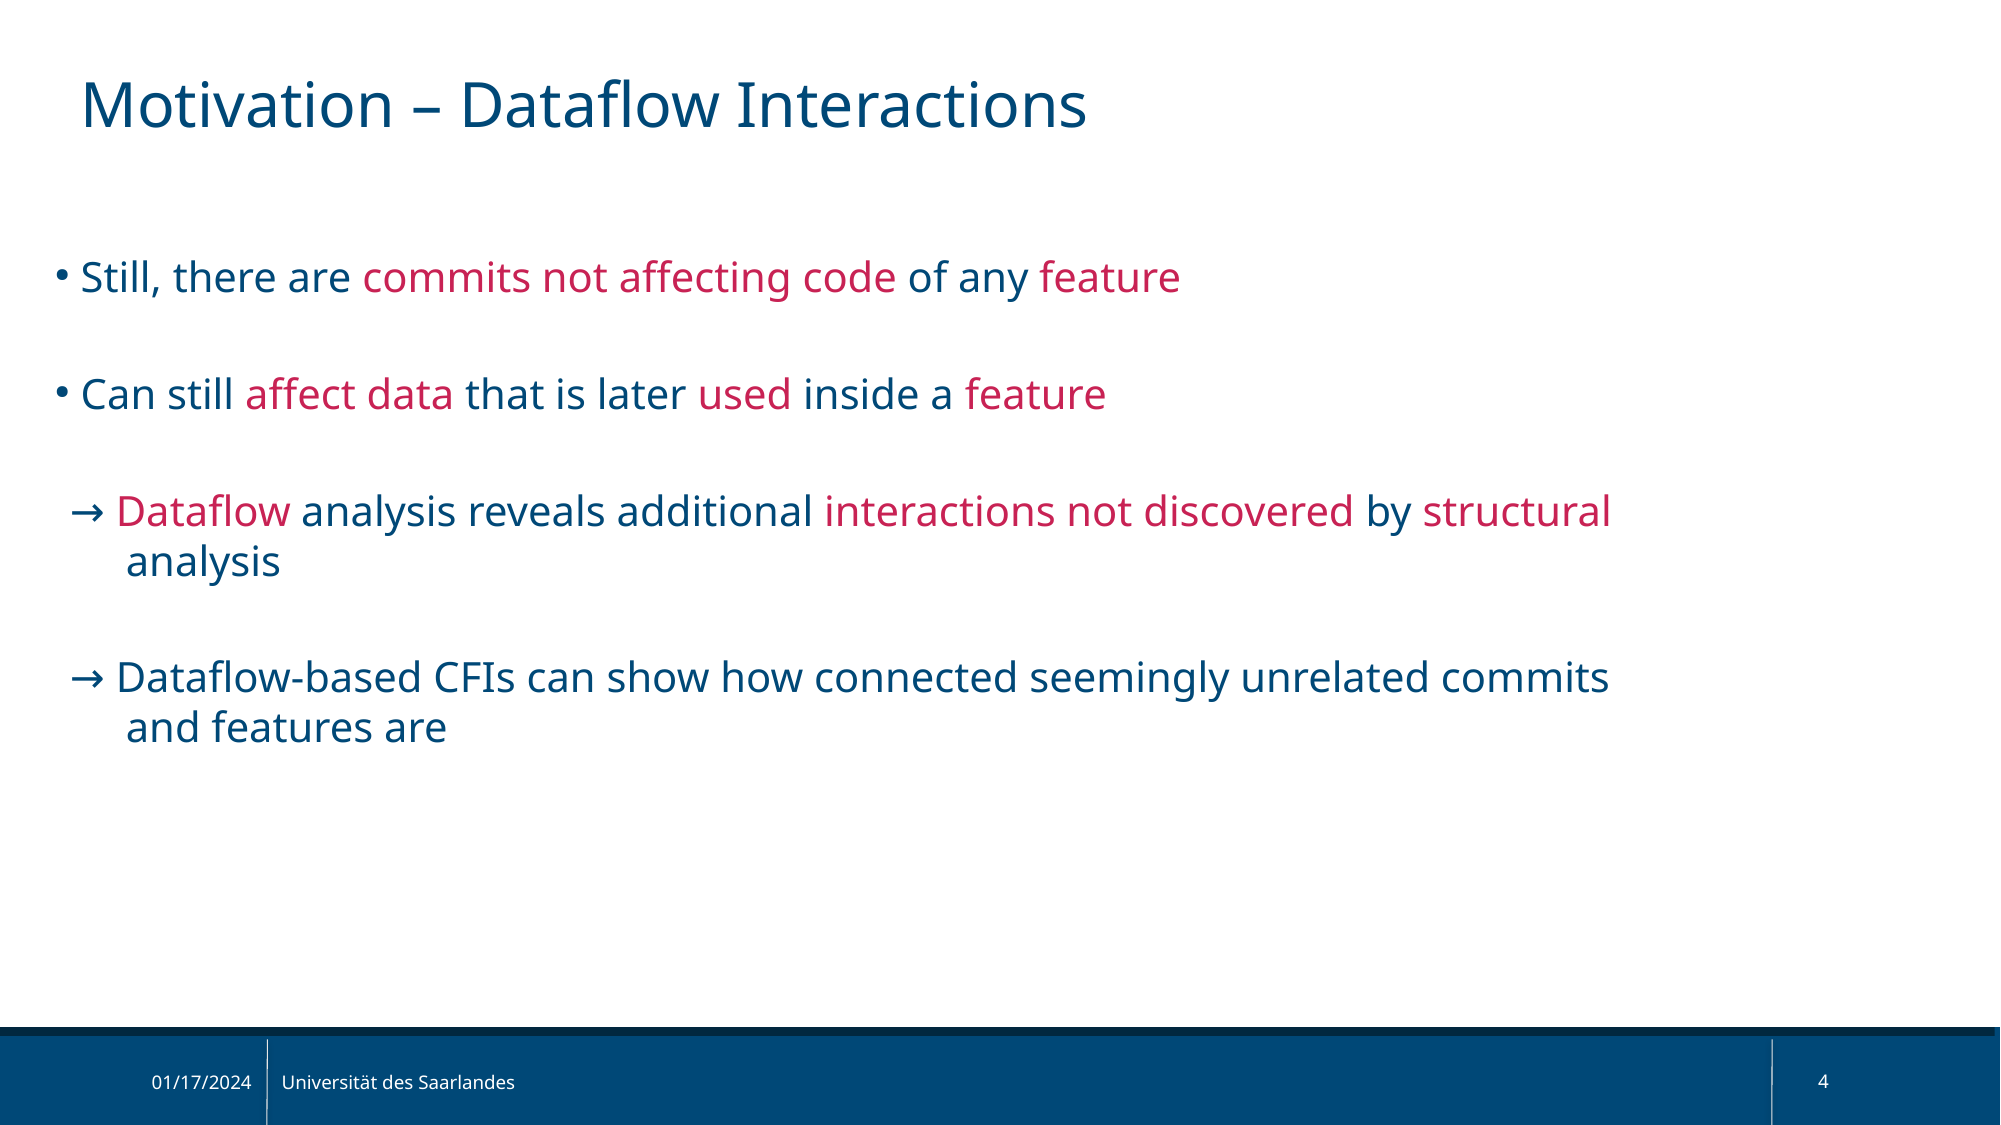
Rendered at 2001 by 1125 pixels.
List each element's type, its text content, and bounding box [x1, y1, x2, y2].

list Motivation – Dataflow Interactions [65, 57, 1520, 170]
slide_number [1803, 1052, 2000, 1113]
slide_number 01/17/2024 [65, 1053, 266, 1113]
footer Universität des Saarlandes [266, 1052, 1741, 1113]
list Still, there are commits not affecting code of any feature Can still affect data that is later used inside a feature → Dataflow analysis reveals additional interactions not discovered by structural analysis → Dataflow-based CFIs can show how connected seemingly unrelated commits and features are [55, 243, 1650, 952]
